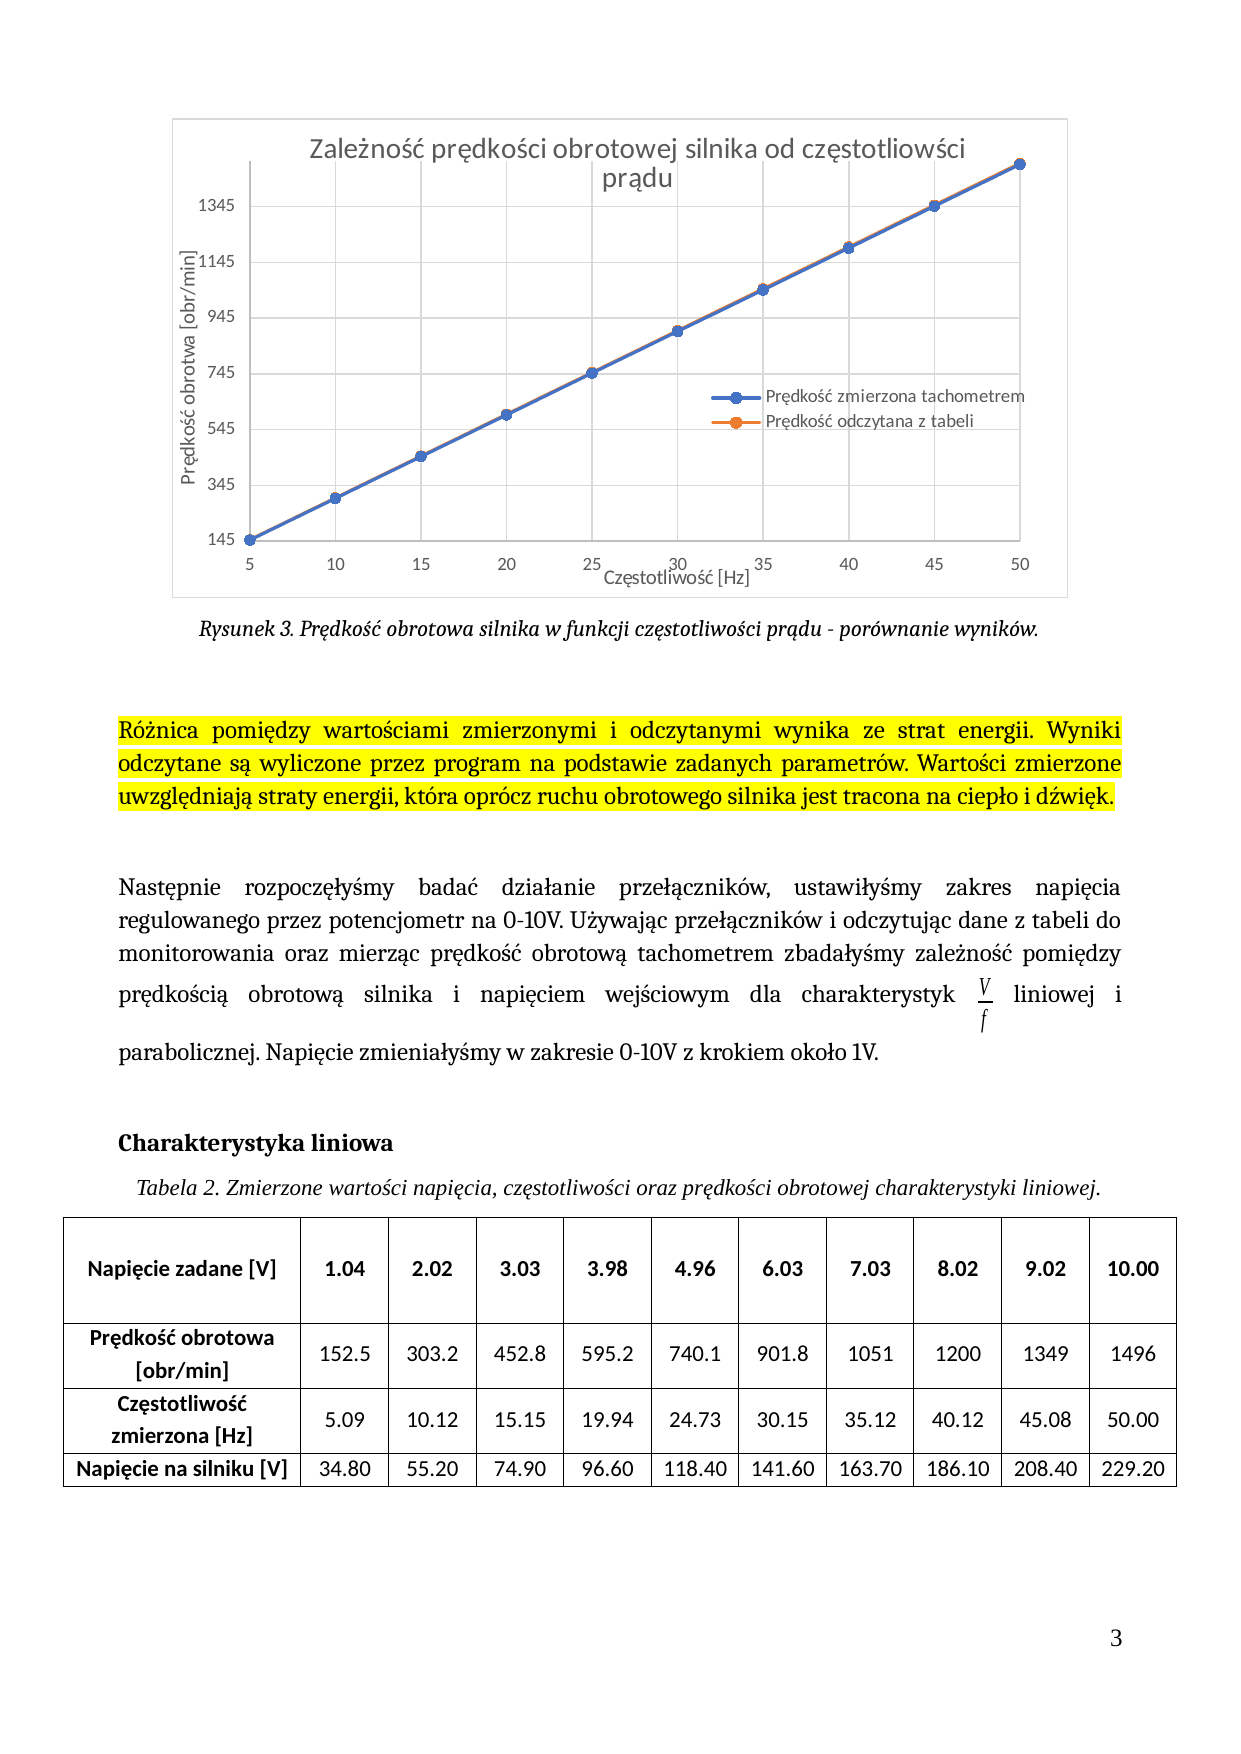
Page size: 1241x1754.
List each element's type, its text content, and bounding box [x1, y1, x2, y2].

table_header 1.04 [301, 1218, 388, 1322]
table_header 2.02 [389, 1218, 476, 1322]
table_cell 303.2 [389, 1324, 476, 1388]
table_cell 186.10 [914, 1454, 1001, 1486]
text Następnie rozpoczęłyśmy badać działanie przełączników, ustawiłyśmy zakres napięcia regulowanego przez potencjometr na 0-10V. Używając przełączników i odczytując dane z tabeli do monitorowania oraz mierząc prędkość obrotową tachometrem zbadałyśmy zależność pomiędzy prędkością obrotową silnika i napięciem wejściowym dla charakterystyk liniowej i parabolicznej. Napięcie zmieniałyśmy w zakresie 0-10V z krokiem około 1V. [118, 873, 1122, 1066]
table_cell 45.08 [1002, 1389, 1089, 1453]
table_cell 740.1 [652, 1324, 738, 1388]
text Charakterystyka liniowa [118, 1129, 1122, 1157]
table_cell 163.70 [827, 1454, 913, 1486]
table_header 9.02 [1002, 1218, 1089, 1322]
table_cell Prędkość obrotowa [obr/min] [64, 1324, 300, 1388]
table_cell 35.12 [827, 1389, 913, 1453]
table_cell 5.09 [301, 1389, 388, 1453]
table_cell 452.8 [477, 1324, 563, 1388]
table_cell 1496 [1090, 1324, 1176, 1388]
table_cell 152.5 [301, 1324, 388, 1388]
table_cell 229.20 [1090, 1454, 1176, 1486]
table_cell 901.8 [739, 1324, 826, 1388]
table_cell Częstotliwość zmierzona [Hz] [64, 1389, 300, 1453]
table_cell 1200 [914, 1324, 1001, 1388]
table_header 3.03 [477, 1218, 563, 1322]
table_cell Napięcie na silniku [V] [64, 1454, 300, 1486]
table_cell 10.12 [389, 1389, 476, 1453]
table_cell 15.15 [477, 1389, 563, 1453]
table_cell 30.15 [739, 1389, 826, 1453]
table_header Napięcie zadane [V] [64, 1218, 300, 1322]
table_header 10.00 [1090, 1218, 1176, 1322]
table_header 8.02 [914, 1218, 1001, 1322]
table_cell 34.80 [301, 1454, 388, 1486]
text Rysunek 3. Prędkość obrotowa silnika w funkcji częstotliwości prądu - porównanie wyników. [118, 615, 1122, 642]
table_cell 50.00 [1090, 1389, 1176, 1453]
table_cell 55.20 [389, 1454, 476, 1486]
table_header 4.96 [652, 1218, 738, 1322]
table_cell 595.2 [564, 1324, 651, 1388]
table_header 3.98 [564, 1218, 651, 1322]
text Różnica pomiędzy wartościami zmierzonymi i odczytanymi wynika ze strat energii. Wyniki odczytane są wyliczone przez program na podstawie zadanych parametrów. Wartości zmierzone uwzględniają straty energii, która oprócz ruchu obrotowego silnika jest tracona na ciepło i dźwięk. [118, 716, 1122, 811]
table_cell 1051 [827, 1324, 913, 1388]
table_cell 40.12 [914, 1389, 1001, 1453]
table_cell 1349 [1002, 1324, 1089, 1388]
table_cell 19.94 [564, 1389, 651, 1453]
table_cell 74.90 [477, 1454, 563, 1486]
text Tabela 2. Zmierzone wartości napięcia, częstotliwości oraz prędkości obrotowej charakterystyki liniowej. [118, 1174, 1122, 1201]
table_header 6.03 [739, 1218, 826, 1322]
table_cell 118.40 [652, 1454, 738, 1486]
table_cell 24.73 [652, 1389, 738, 1453]
table_cell 208.40 [1002, 1454, 1089, 1486]
table_header 7.03 [827, 1218, 913, 1322]
table_cell 141.60 [739, 1454, 826, 1486]
table_cell 96.60 [564, 1454, 651, 1486]
